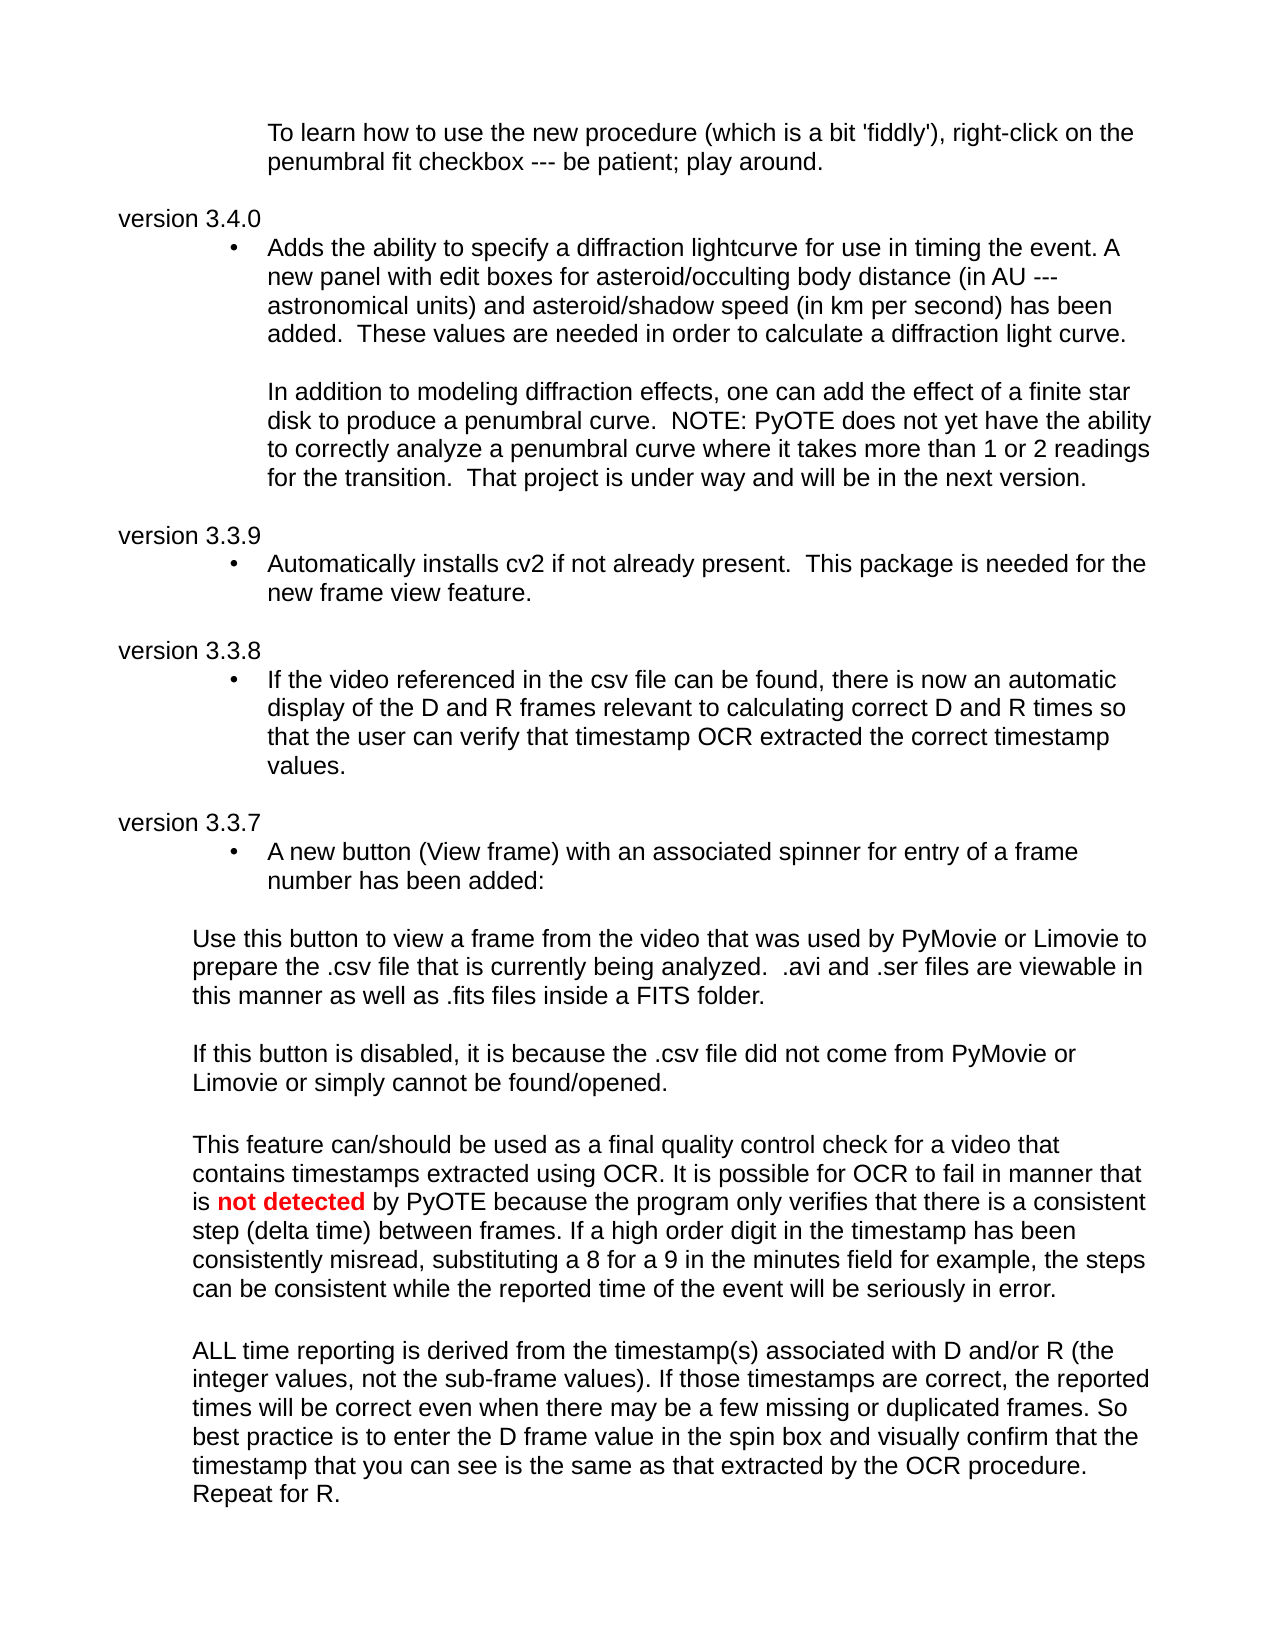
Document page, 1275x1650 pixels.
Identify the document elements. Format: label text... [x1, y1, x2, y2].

list If the video referenced in the csv file can be found, there is now an automatic display of the D and R frames relevant to calculating correct D and R times so that the user can verify that timestamp OCR extracted the correct timestamp values. [229, 664, 1157, 808]
list A new button (View frame) with an associated spinner for entry of a frame number has been added: [229, 837, 1157, 895]
text ALL time reporting is derived from the timestamp(s) associated with D and/or R (the integer values, not the sub-frame values). If those timestamps are correct, the reported times will be correct even when there may be a few missing or duplicated frames. So best practice is to enter the D frame value in the spin box and visually confirm that the timestamp that you can see is the same as that extracted by the OCR procedure. Repeat for R. [192, 1336, 1157, 1508]
text version 3.4.0 [118, 204, 1157, 233]
list To learn how to use the new procedure (which is a bit 'fiddly'), right-click on the penumbral fit checkbox --- be patient; play around. [229, 118, 1157, 204]
list Automatically installs cv2 if not already present. This package is needed for the new frame view feature. [229, 549, 1157, 636]
text version 3.3.7 [118, 808, 1157, 837]
list Adds the ability to specify a diffraction lightcurve for use in timing the event. A new panel with edit boxes for asteroid/occulting body distance (in AU --- astronomical units) and asteroid/shadow speed (in km per second) has been added. These values are needed in order to calculate a diffraction light curve. In addition to modeling diffraction effects, one can add the effect of a finite star disk to produce a penumbral curve. NOTE: PyOTE does not yet have the ability to correctly analyze a penumbral curve where it takes more than 1 or 2 readings for the transition. That project is under way and will be in the next version. [229, 233, 1157, 521]
text version 3.3.9 [118, 521, 1157, 549]
text This feature can/should be used as a final quality control check for a video that contains timestamps extracted using OCR. It is possible for OCR to fail in manner that is not detected by PyOTE because the program only verifies that there is a consistent step (delta time) between frames. If a high order digit in the timestamp has been consistently misread, substituting a 8 for a 9 in the minutes field for example, the steps can be consistent while the reported time of the event will be seriously in error. [192, 1130, 1157, 1302]
text If this button is disabled, it is because the .csv file did not come from PyMovie or Limovie or simply cannot be found/opened. [192, 1039, 1157, 1096]
text Use this button to view a frame from the video that was used by PyMovie or Limovie to prepare the .csv file that is currently being analyzed. .avi and .ser files are viewable in this manner as well as .fits files inside a FITS folder. [192, 923, 1157, 1010]
text version 3.3.8 [118, 636, 1157, 664]
